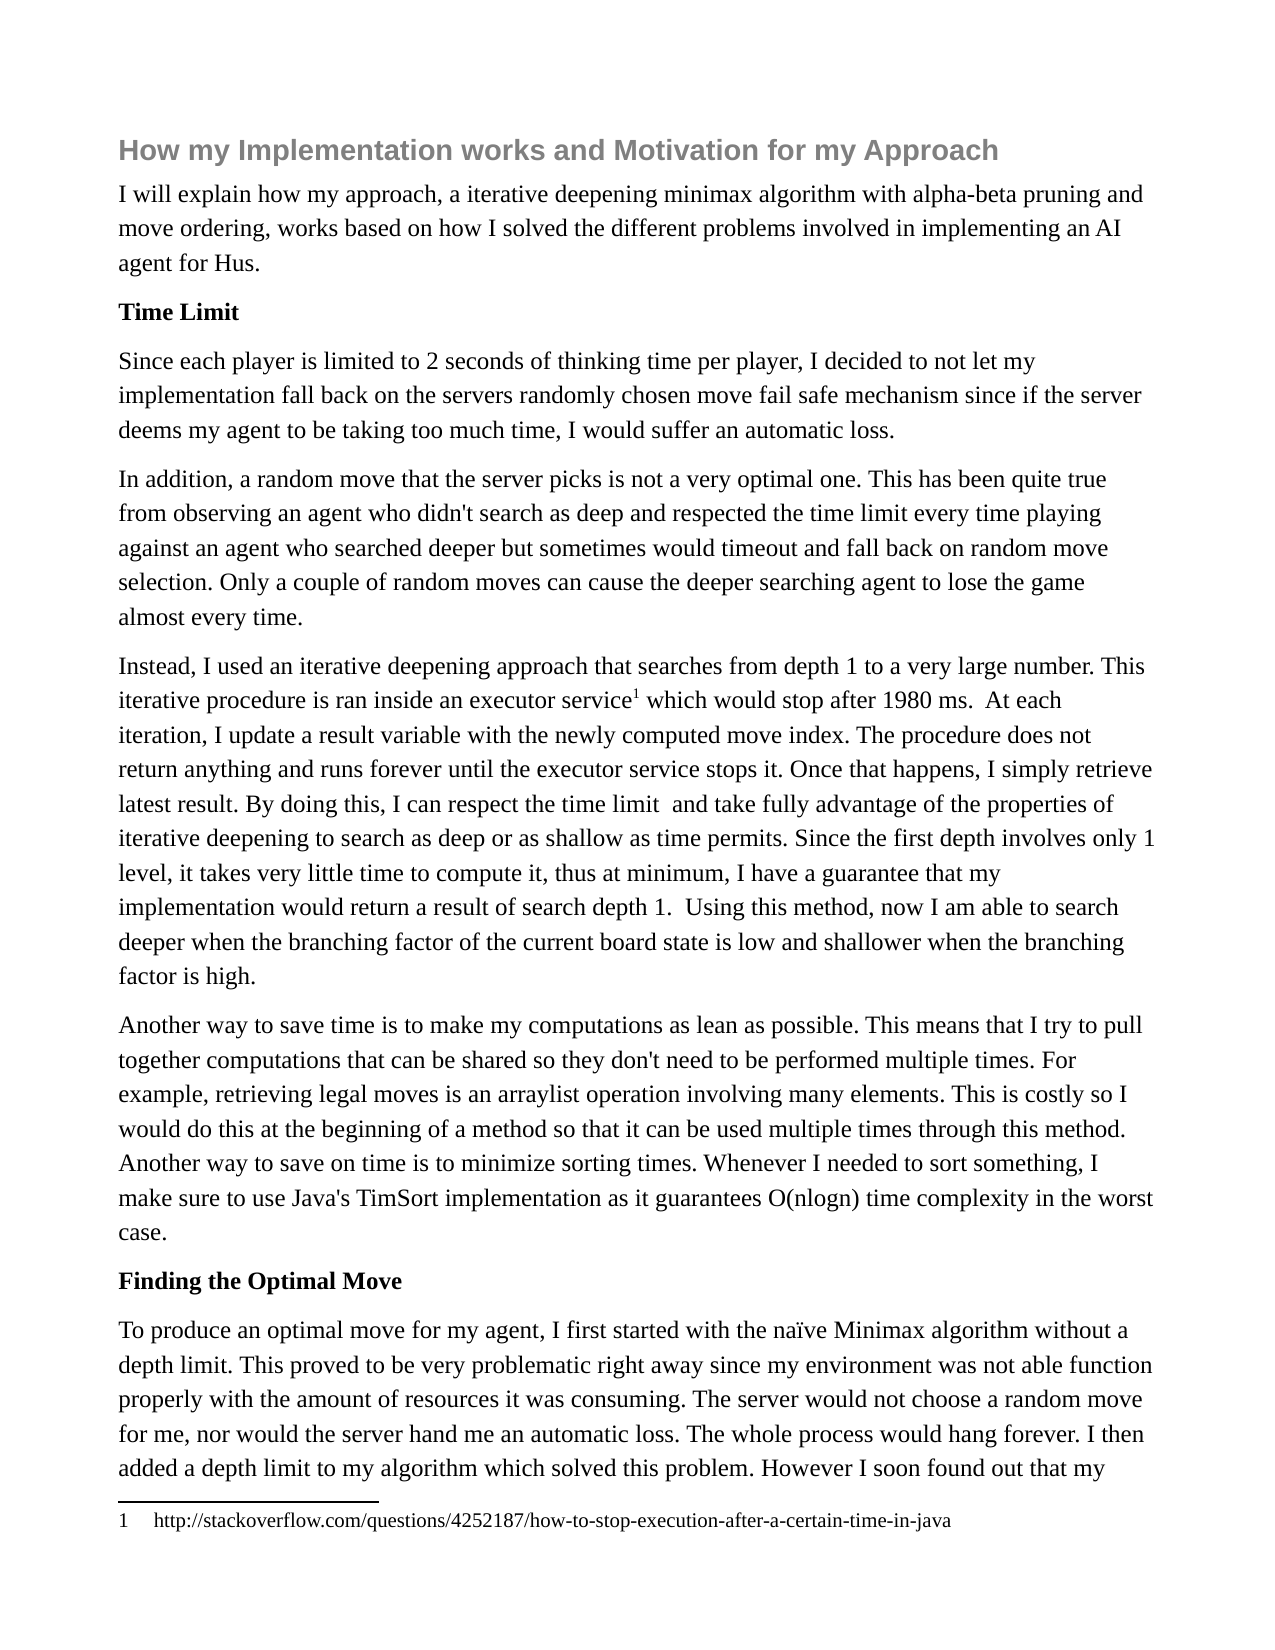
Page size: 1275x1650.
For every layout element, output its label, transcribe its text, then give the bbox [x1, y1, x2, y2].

text http://stackoverflow.com/questions/4252187/how-to-stop-execution-after-a-certain-time-in-java [118, 1508, 1157, 1532]
subtitle How my Implementation works and Motivation for my Approach [118, 133, 1157, 166]
text Since each player is limited to 2 seconds of thinking time per player, I decided to not let my implementation fall back on the servers randomly chosen move fail safe mechanism since if the server deems my agent to be taking too much time, I would suffer an automatic loss. [118, 346, 1157, 443]
text Another way to save time is to make my computations as lean as possible. This means that I try to pull together computations that can be shared so they don't need to be performed multiple times. For example, retrieving legal moves is an arraylist operation involving many elements. This is costly so I would do this at the beginning of a method so that it can be used multiple times through this method. Another way to save on time is to minimize sorting times. Whenever I needed to sort something, I make sure to use Java's TimSort implementation as it guarantees O(nlogn) time complexity in the worst case. [118, 1010, 1157, 1246]
text Time Limit [118, 297, 1157, 326]
text I will explain how my approach, a iterative deepening minimax algorithm with alpha-beta pruning and move ordering, works based on how I solved the different problems involved in implementing an AI agent for Hus. [118, 179, 1157, 276]
text To produce an optimal move for my agent, I first started with the naïve Minimax algorithm without a depth limit. This proved to be very problematic right away since my environment was not able function properly with the amount of resources it was consuming. The server would not choose a random move for me, nor would the server hand me an automatic loss. The whole process would hang forever. I then added a depth limit to my algorithm which solved this problem. However I soon found out that my [118, 1315, 1157, 1482]
text Instead, I used an iterative deepening approach that searches from depth 1 to a very large number. This iterative procedure is ran inside an executor service which would stop after 1980 ms. At each iteration, I update a result variable with the newly computed move index. The procedure does not return anything and runs forever until the executor service stops it. Once that happens, I simply retrieve latest result. By doing this, I can respect the time limit and take fully advantage of the properties of iterative deepening to search as deep or as shallow as time permits. Since the first depth involves only 1 level, it takes very little time to compute it, thus at minimum, I have a guarantee that my implementation would return a result of search depth 1. Using this method, now I am able to search deeper when the branching factor of the current board state is low and shallower when the branching factor is high. [118, 651, 1157, 990]
text In addition, a random move that the server picks is not a very optimal one. This has been quite true from observing an agent who didn't search as deep and respected the time limit every time playing against an agent who searched deeper but sometimes would timeout and fall back on random move selection. Only a couple of random moves can cause the deeper searching agent to lose the game almost every time. [118, 464, 1157, 631]
text Finding the Optimal Move [118, 1266, 1157, 1295]
